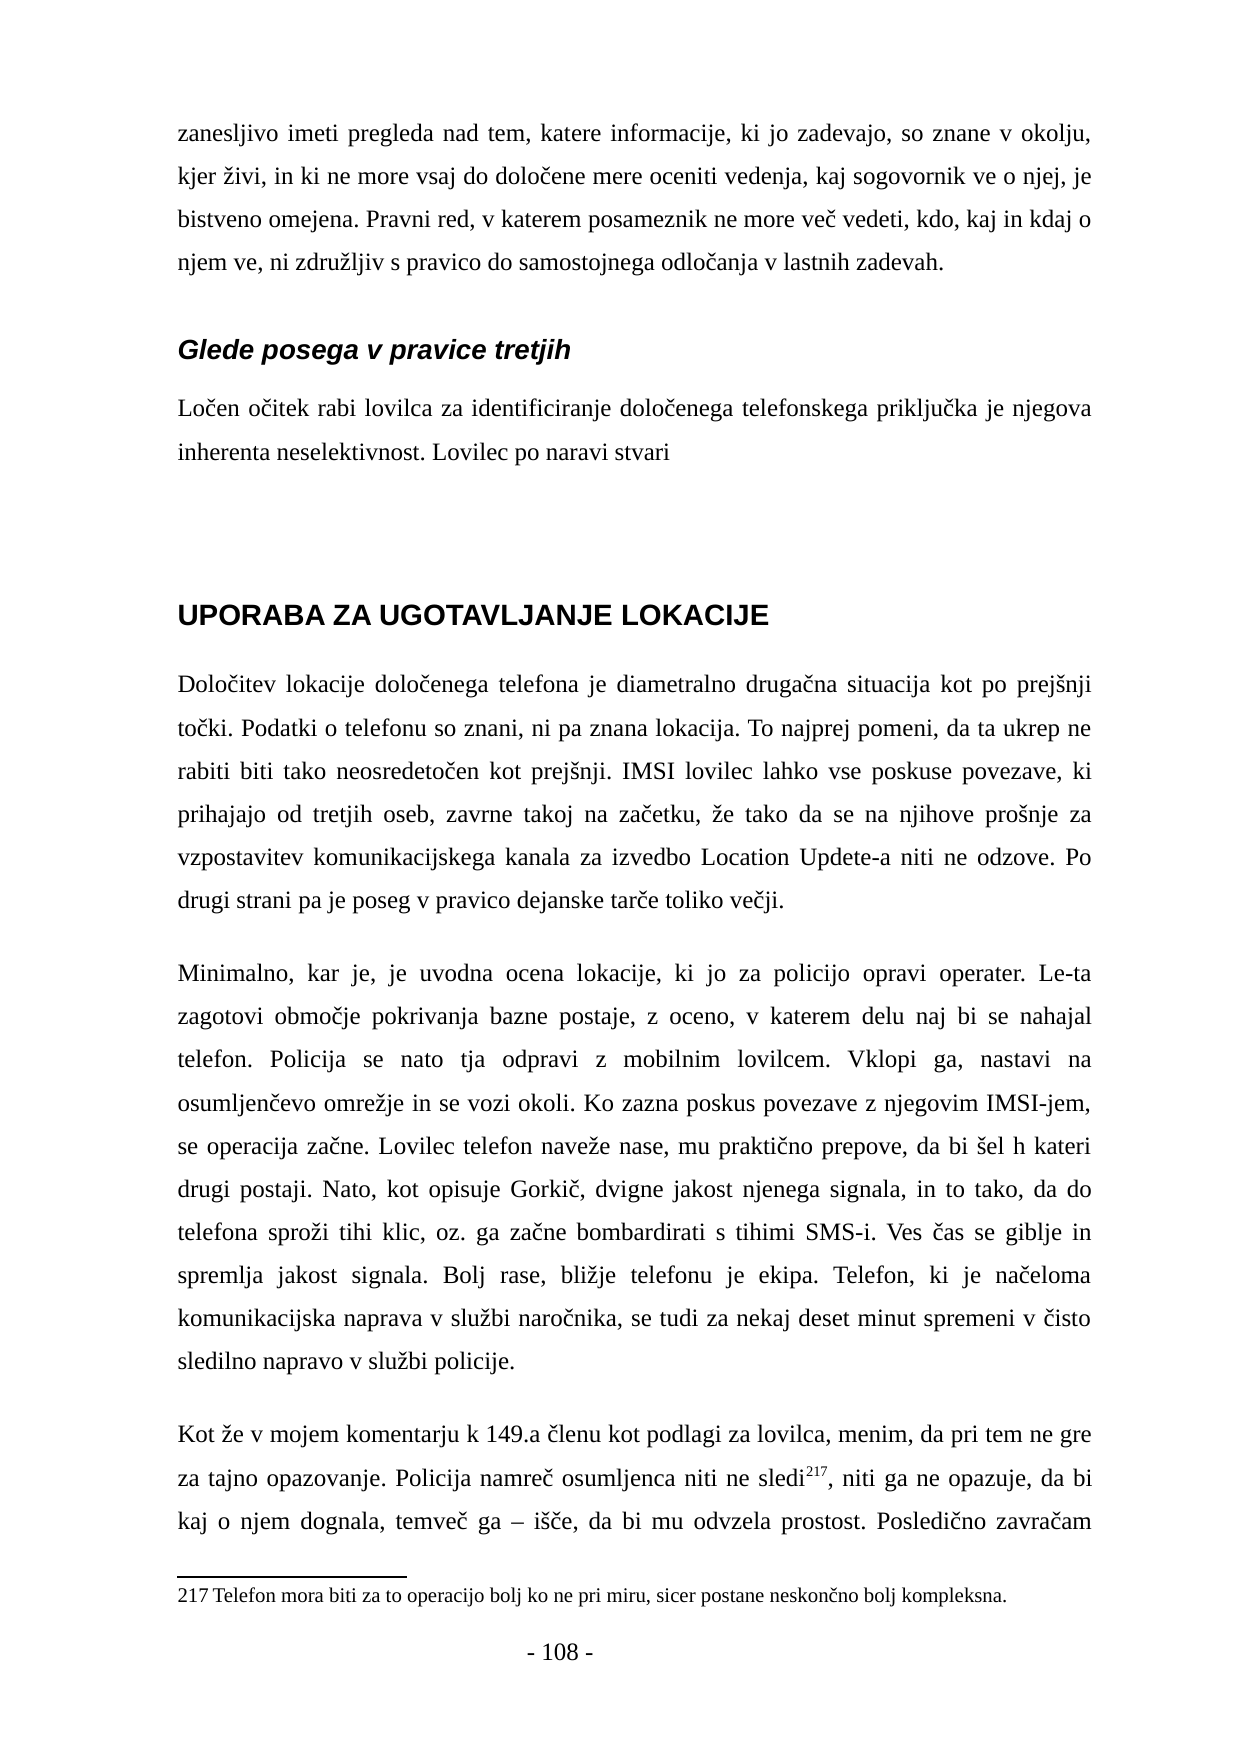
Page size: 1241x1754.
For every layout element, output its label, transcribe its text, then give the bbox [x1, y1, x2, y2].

subtitle Glede posega v pravice tretjih [177, 333, 1093, 365]
text Ločen očitek rabi lovilca za identificiranje določenega telefonskega priključka je njegova inherenta neselektivnost. Lovilec po naravi stvari [177, 393, 1093, 465]
subtitle Uporaba za ugotavljanje lokacije [177, 598, 1093, 632]
text Kot že v mojem komentarju k 149.a členu kot podlagi za lovilca, menim, da pri tem ne gre za tajno opazovanje. Policija namreč osumljenca niti ne sledi, niti ga ne opazuje, da bi kaj o njem dognala, temveč ga – išče, da bi mu odvzela prostost. Posledično zavračam [177, 1419, 1093, 1534]
text Telefon mora biti za to operacijo bolj ko ne pri miru, sicer postane neskončno bolj kompleksna. [177, 1583, 1093, 1607]
text Minimalno, kar je, je uvodna ocena lokacije, ki jo za policijo opravi operater. Le-ta zagotovi območje pokrivanja bazne postaje, z oceno, v katerem delu naj bi se nahajal telefon. Policija se nato tja odpravi z mobilnim lovilcem. Vklopi ga, nastavi na osumljenčevo omrežje in se vozi okoli. Ko zazna poskus povezave z njegovim IMSI-jem, se operacija začne. Lovilec telefon naveže nase, mu praktično prepove, da bi šel h kateri drugi postaji. Nato, kot opisuje Gorkič, dvigne jakost njenega signala, in to tako, da do telefona sproži tihi klic, oz. ga začne bombardirati s tihimi SMS-i. Ves čas se giblje in spremlja jakost signala. Bolj rase, bližje telefonu je ekipa. Telefon, ki je načeloma komunikacijska naprava v službi naročnika, se tudi za nekaj deset minut spremeni v čisto sledilno napravo v službi policije. [177, 958, 1093, 1375]
text Določitev lokacije določenega telefona je diametralno drugačna situacija kot po prejšnji točki. Podatki o telefonu so znani, ni pa znana lokacija. To najprej pomeni, da ta ukrep ne rabiti biti tako neosredetočen kot prejšnji. IMSI lovilec lahko vse poskuse povezave, ki prihajajo od tretjih oseb, zavrne takoj na začetku, že tako da se na njihove prošnje za vzpostavitev komunikacijskega kanala za izvedbo Location Updete-a niti ne odzove. Po drugi strani pa je poseg v pravico dejanske tarče toliko večji. [177, 669, 1093, 914]
text zanesljivo imeti pregleda nad tem, katere informacije, ki jo zadevajo, so znane v okolju, kjer živi, in ki ne more vsaj do določene mere oceniti vedenja, kaj sogovornik ve o njej, je bistveno omejena. Pravni red, v katerem posameznik ne more več vedeti, kdo, kaj in kdaj o njem ve, ni združljiv s pravico do samostojnega odločanja v lastnih zadevah. [177, 118, 1093, 276]
